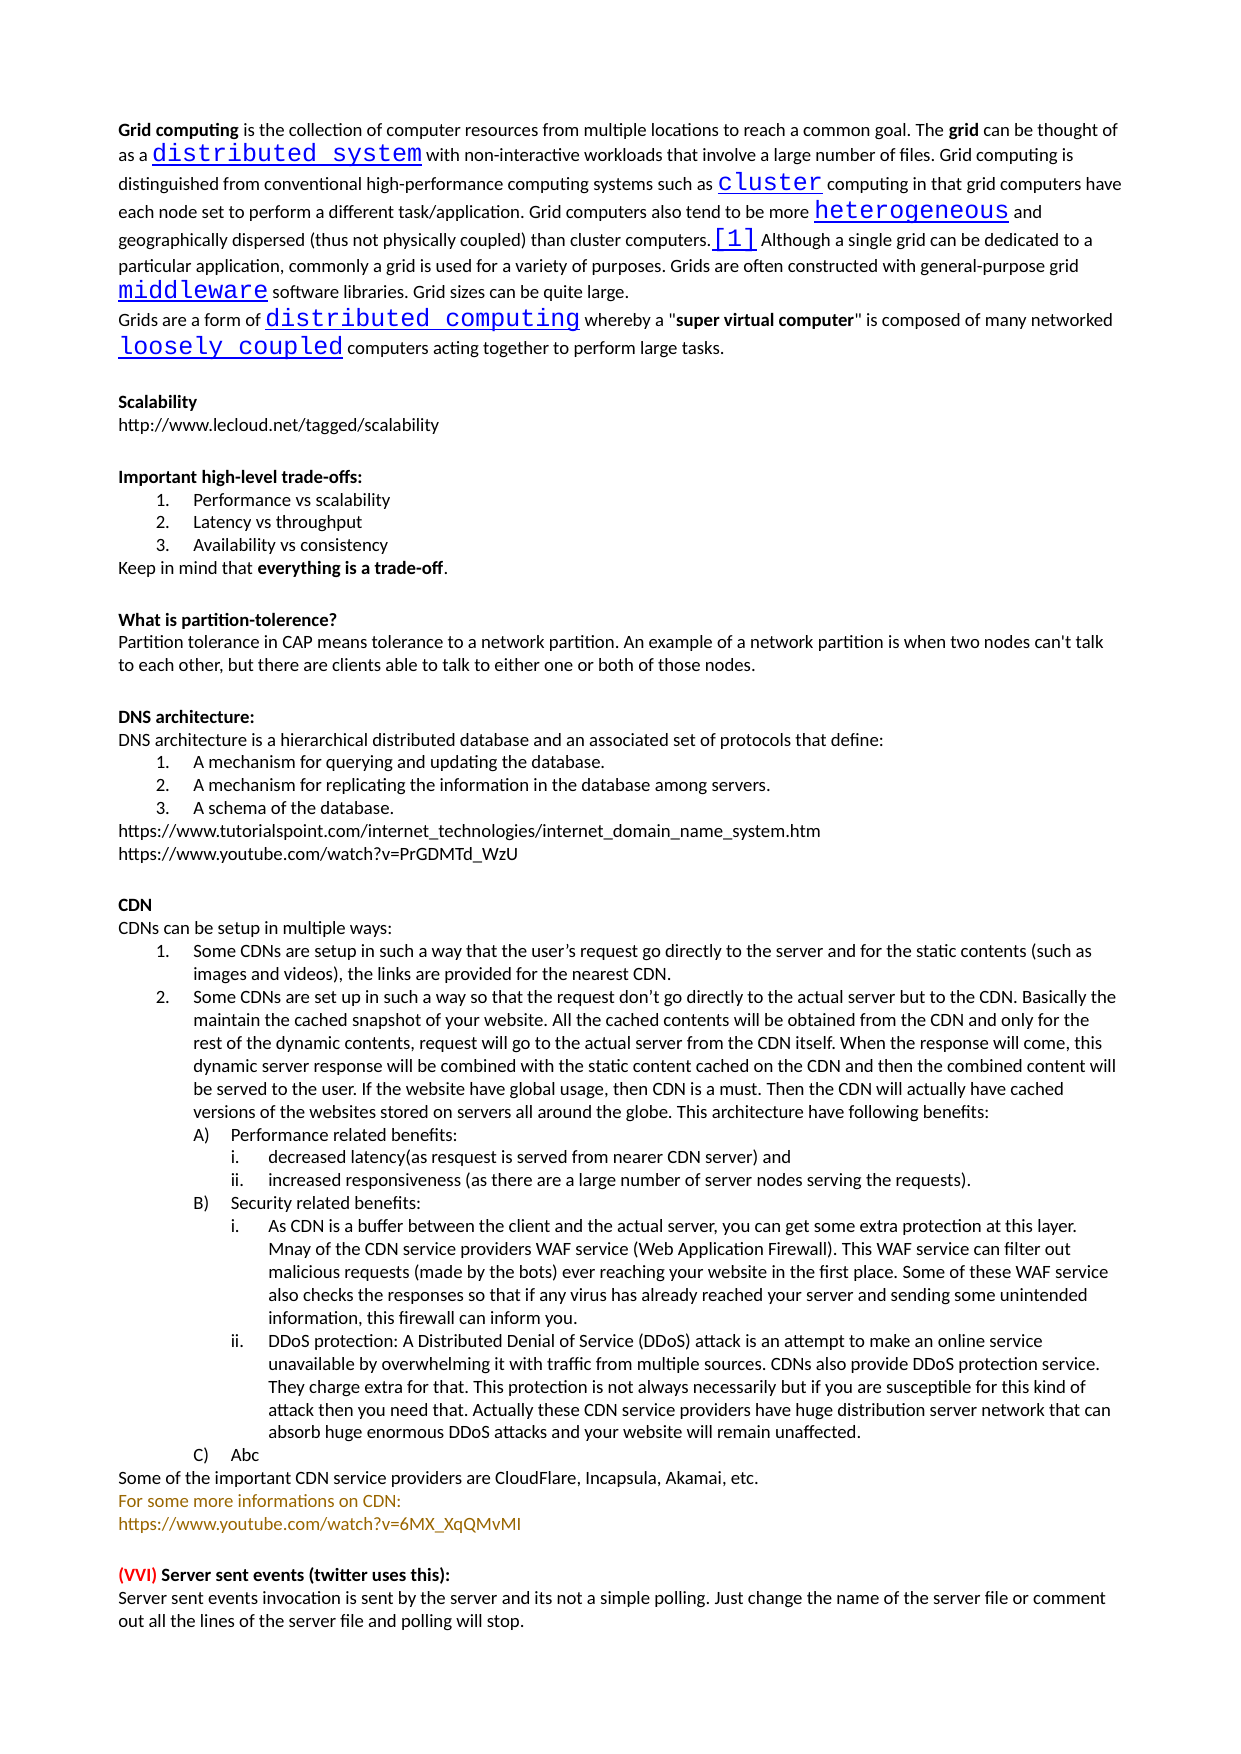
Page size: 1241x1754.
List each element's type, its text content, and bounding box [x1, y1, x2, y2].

list A mechanism for querying and updating the database. [156, 751, 1122, 773]
list A mechanism for replicating the information in the database among servers. [156, 773, 1122, 796]
text DNS architecture: [118, 705, 1122, 728]
text (VVI) Server sent events (twitter uses this): [118, 1563, 1122, 1586]
text For some more informations on CDN: [118, 1489, 1122, 1512]
list Security related benefits: [193, 1191, 1122, 1214]
text Some of the important CDN service providers are CloudFlare, Incapsula, Akamai, etc. [118, 1466, 1122, 1489]
list Abc [193, 1443, 1122, 1466]
list Some CDNs are setup in such a way that the user’s request go directly to the server and for the static contents (such as images and videos), the links are provided for the nearest CDN. [156, 939, 1122, 985]
text What is partition-tolerence? [118, 608, 1122, 631]
text Keep in mind that everything is a trade-off. [118, 556, 1122, 579]
text Grids are a form of distributed computing whereby a "super virtual computer" is composed of many networked loosely coupled computers acting together to perform large tasks. [118, 306, 1122, 362]
text http://www.lecloud.net/tagged/scalability [118, 413, 1122, 436]
text https://www.tutorialspoint.com/internet_technologies/internet_domain_name_system.htm [118, 819, 1122, 842]
list Latency vs throughput [156, 511, 1122, 533]
text Scalability [118, 391, 1122, 413]
list increased responsiveness (as there are a large number of server nodes serving the requests). [231, 1168, 1122, 1191]
text Server sent events invocation is sent by the server and its not a simple polling. Just change the name of the server file or comment out all the lines of the server file and polling will stop. [118, 1586, 1122, 1632]
list decreased latency(as resquest is served from nearer CDN server) and [231, 1146, 1122, 1168]
text https://www.youtube.com/watch?v=PrGDMTd_WzU [118, 842, 1122, 865]
list Some CDNs are set up in such a way so that the request don’t go directly to the actual server but to the CDN. Basically the maintain the cached snapshot of your website. All the cached contents will be obtained from the CDN and only for the rest of the dynamic contents, request will go to the actual server from the CDN itself. When the response will come, this dynamic server response will be combined with the static content cached on the CDN and then the combined content will be served to the user. If the website have global usage, then CDN is a must. Then the CDN will actually have cached versions of the websites stored on servers all around the globe. This architecture have following benefits: [156, 985, 1122, 1123]
text Important high-level trade-offs: [118, 465, 1122, 488]
list As CDN is a buffer between the client and the actual server, you can get some extra protection at this layer. Mnay of the CDN service providers WAF service (Web Application Firewall). This WAF service can filter out malicious requests (made by the bots) ever reaching your website in the first place. Some of these WAF service also checks the responses so that if any virus has already reached your server and sending some unintended information, this firewall can inform you. [231, 1214, 1122, 1329]
list Performance vs scalability [156, 488, 1122, 511]
text https://www.youtube.com/watch?v=6MX_XqQMvMI [118, 1512, 1122, 1535]
list Performance related benefits: [193, 1123, 1122, 1146]
list A schema of the database. [156, 796, 1122, 819]
text Grid computing is the collection of computer resources from multiple locations to reach a common goal. The grid can be thought of as a distributed system with non-interactive workloads that involve a large number of files. Grid computing is distinguished from conventional high-performance computing systems such as cluster computing in that grid computers have each node set to perform a different task/application. Grid computers also tend to be more heterogeneous and geographically dispersed (thus not physically coupled) than cluster computers.[1] Although a single grid can be dedicated to a particular application, commonly a grid is used for a variety of purposes. Grids are often constructed with general-purpose grid middleware software libraries. Grid sizes can be quite large. [118, 118, 1122, 306]
text Partition tolerance in CAP means tolerance to a network partition. An example of a network partition is when two nodes can't talk to each other, but there are clients able to talk to either one or both of those nodes. [118, 631, 1122, 676]
list Availability vs consistency [156, 533, 1122, 556]
text DNS architecture is a hierarchical distributed database and an associated set of protocols that define: [118, 728, 1122, 751]
text CDN [118, 893, 1122, 916]
list DDoS protection: A Distributed Denial of Service (DDoS) attack is an attempt to make an online service unavailable by overwhelming it with traffic from multiple sources. CDNs also provide DDoS protection service. They charge extra for that. This protection is not always necessarily but if you are susceptible for this kind of attack then you need that. Actually these CDN service providers have huge distribution server network that can absorb huge enormous DDoS attacks and your website will remain unaffected. [231, 1329, 1122, 1443]
text CDNs can be setup in multiple ways: [118, 916, 1122, 939]
